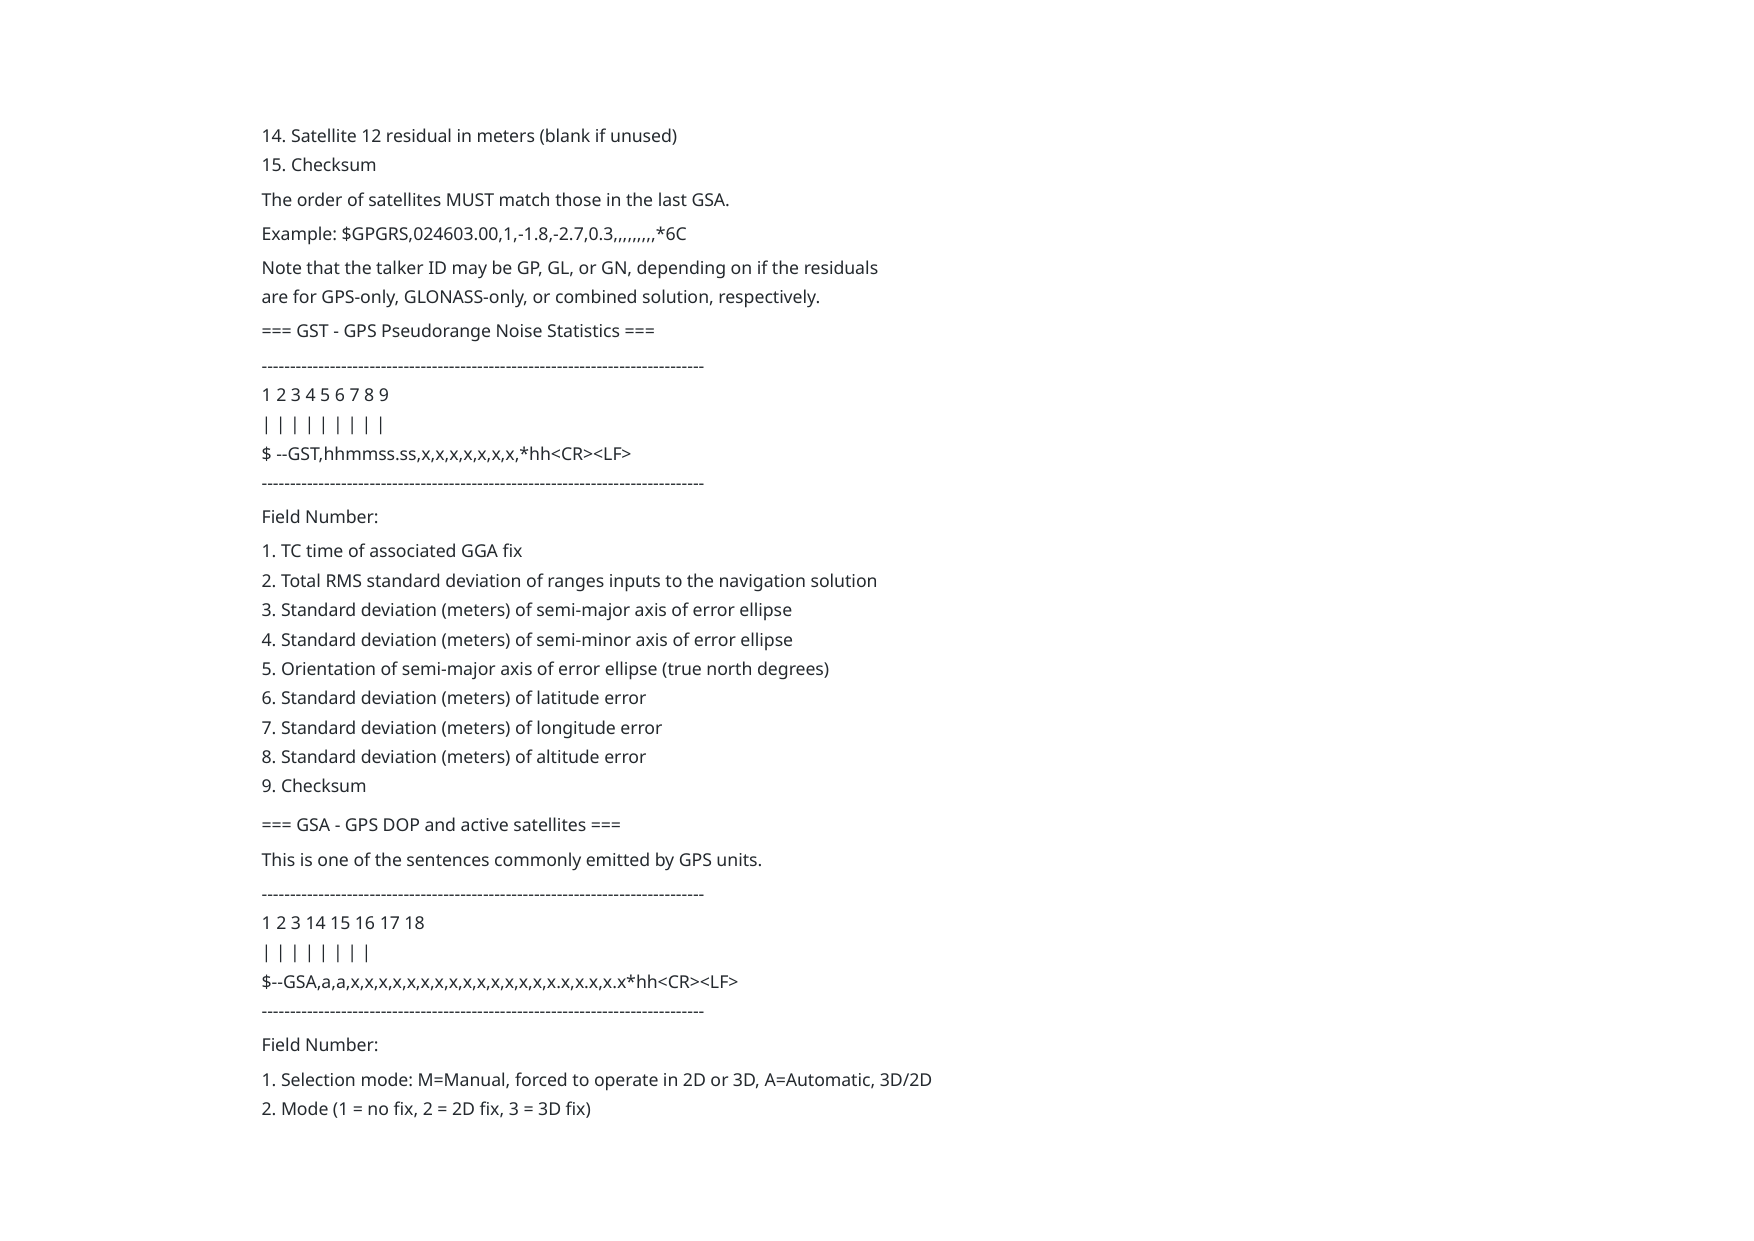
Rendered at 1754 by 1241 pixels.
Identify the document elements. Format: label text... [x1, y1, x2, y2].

table_cell [118, 964, 261, 993]
table_cell [118, 495, 261, 499]
table_cell [261, 211, 1636, 216]
table_cell [118, 211, 261, 216]
table_cell [118, 798, 261, 803]
table_cell [118, 177, 261, 182]
table_cell 2. Mode (1 = no fix, 2 = 2D fix, 3 = 3D fix) [261, 1091, 1636, 1120]
table_cell === GSA - GPS DOP and active satellites === [261, 808, 1636, 837]
table_cell [118, 808, 261, 837]
table_cell [261, 245, 1636, 250]
table_cell [118, 465, 261, 494]
table_cell [118, 622, 261, 651]
table_cell [118, 563, 261, 592]
table_cell $ --GST,hhmmss.ss,x,x,x,x,x,x,x,*hh<CR><LF> [261, 436, 1636, 465]
table_cell [118, 343, 261, 348]
table_cell [118, 592, 261, 622]
table_cell [118, 309, 261, 313]
table_cell [118, 871, 261, 876]
table_cell [261, 343, 1636, 348]
table_cell [261, 495, 1636, 499]
table_cell [118, 499, 261, 529]
table_cell [118, 710, 261, 739]
table_cell [118, 406, 261, 436]
table_cell This is one of the sentences commonly emitted by GPS units. [261, 842, 1636, 871]
table_cell $--GSA,a,a,x,x,x,x,x,x,x,x,x,x,x,x,x,x,x.x,x.x,x.x*hh<CR><LF> [261, 964, 1636, 993]
table_cell [118, 993, 261, 1023]
table_cell 9. Checksum [261, 769, 1636, 798]
table_cell Field Number: [261, 499, 1636, 529]
table_cell [118, 279, 261, 309]
table_cell [118, 314, 261, 343]
table_cell 1 2 3 4 5 6 7 8 9 [261, 377, 1636, 406]
table_cell [118, 534, 261, 563]
table_cell [118, 739, 261, 768]
table_cell [118, 935, 261, 964]
table_cell [261, 309, 1636, 313]
table_cell [118, 182, 261, 211]
table_cell [118, 876, 261, 905]
table_cell [261, 1023, 1636, 1027]
table_cell [118, 651, 261, 680]
table_cell [261, 798, 1636, 803]
table_cell [118, 842, 261, 871]
table_cell [261, 837, 1636, 842]
table_cell 15. Checksum [261, 148, 1636, 177]
table_cell ------------------------------------------------------------------------------ [261, 993, 1636, 1023]
table_cell | | | | | | | | | [261, 406, 1636, 436]
table_cell | | | | | | | | [261, 935, 1636, 964]
table_cell 6. Standard deviation (meters) of latitude error [261, 680, 1636, 710]
table_cell 1. TC time of associated GGA fix [261, 534, 1636, 563]
table_cell [118, 245, 261, 250]
table_cell [261, 529, 1636, 533]
table_cell 3. Standard deviation (meters) of semi-major axis of error ellipse [261, 592, 1636, 622]
table_cell [118, 769, 261, 798]
table_cell [118, 803, 261, 807]
table_cell [118, 837, 261, 842]
table_cell ------------------------------------------------------------------------------ [261, 348, 1636, 377]
table_cell ------------------------------------------------------------------------------ [261, 465, 1636, 494]
table_cell [118, 1057, 261, 1062]
table_cell [118, 529, 261, 533]
table_cell are for GPS-only, GLONASS-only, or combined solution, respectively. [261, 279, 1636, 309]
table_cell Field Number: [261, 1028, 1636, 1057]
table_cell 2. Total RMS standard deviation of ranges inputs to the navigation solution [261, 563, 1636, 592]
table_cell [118, 1091, 261, 1120]
table_cell [261, 1057, 1636, 1062]
table_cell [118, 436, 261, 465]
table_cell [118, 216, 261, 245]
table_cell [118, 905, 261, 934]
table_cell Example: $GPGRS,024603.00,1,-1.8,-2.7,0.3,,,,,,,,,*6C [261, 216, 1636, 245]
table_cell [261, 177, 1636, 182]
table_cell [118, 1062, 261, 1091]
table_cell 1. Selection mode: M=Manual, forced to operate in 2D or 3D, A=Automatic, 3D/2D [261, 1062, 1636, 1091]
table_cell 8. Standard deviation (meters) of altitude error [261, 739, 1636, 768]
table_cell 4. Standard deviation (meters) of semi-minor axis of error ellipse [261, 622, 1636, 651]
table_cell The order of satellites MUST match those in the last GSA. [261, 182, 1636, 211]
table_cell 1 2 3 14 15 16 17 18 [261, 905, 1636, 934]
table_cell 7. Standard deviation (meters) of longitude error [261, 710, 1636, 739]
table_cell ------------------------------------------------------------------------------ [261, 876, 1636, 905]
table_cell Note that the talker ID may be GP, GL, or GN, depending on if the residuals [261, 250, 1636, 279]
table_cell 14. Satellite 12 residual in meters (blank if unused) [261, 118, 1636, 147]
table_cell [118, 377, 261, 406]
table_cell [118, 118, 261, 147]
table_cell [118, 148, 261, 177]
table_cell [261, 803, 1636, 807]
table_cell [118, 348, 261, 377]
table_cell [118, 1023, 261, 1027]
table_cell [261, 871, 1636, 876]
table_cell [118, 680, 261, 710]
table_cell [118, 1028, 261, 1057]
table_cell === GST - GPS Pseudorange Noise Statistics === [261, 314, 1636, 343]
table_cell 5. Orientation of semi-major axis of error ellipse (true north degrees) [261, 651, 1636, 680]
table_cell [118, 250, 261, 279]
